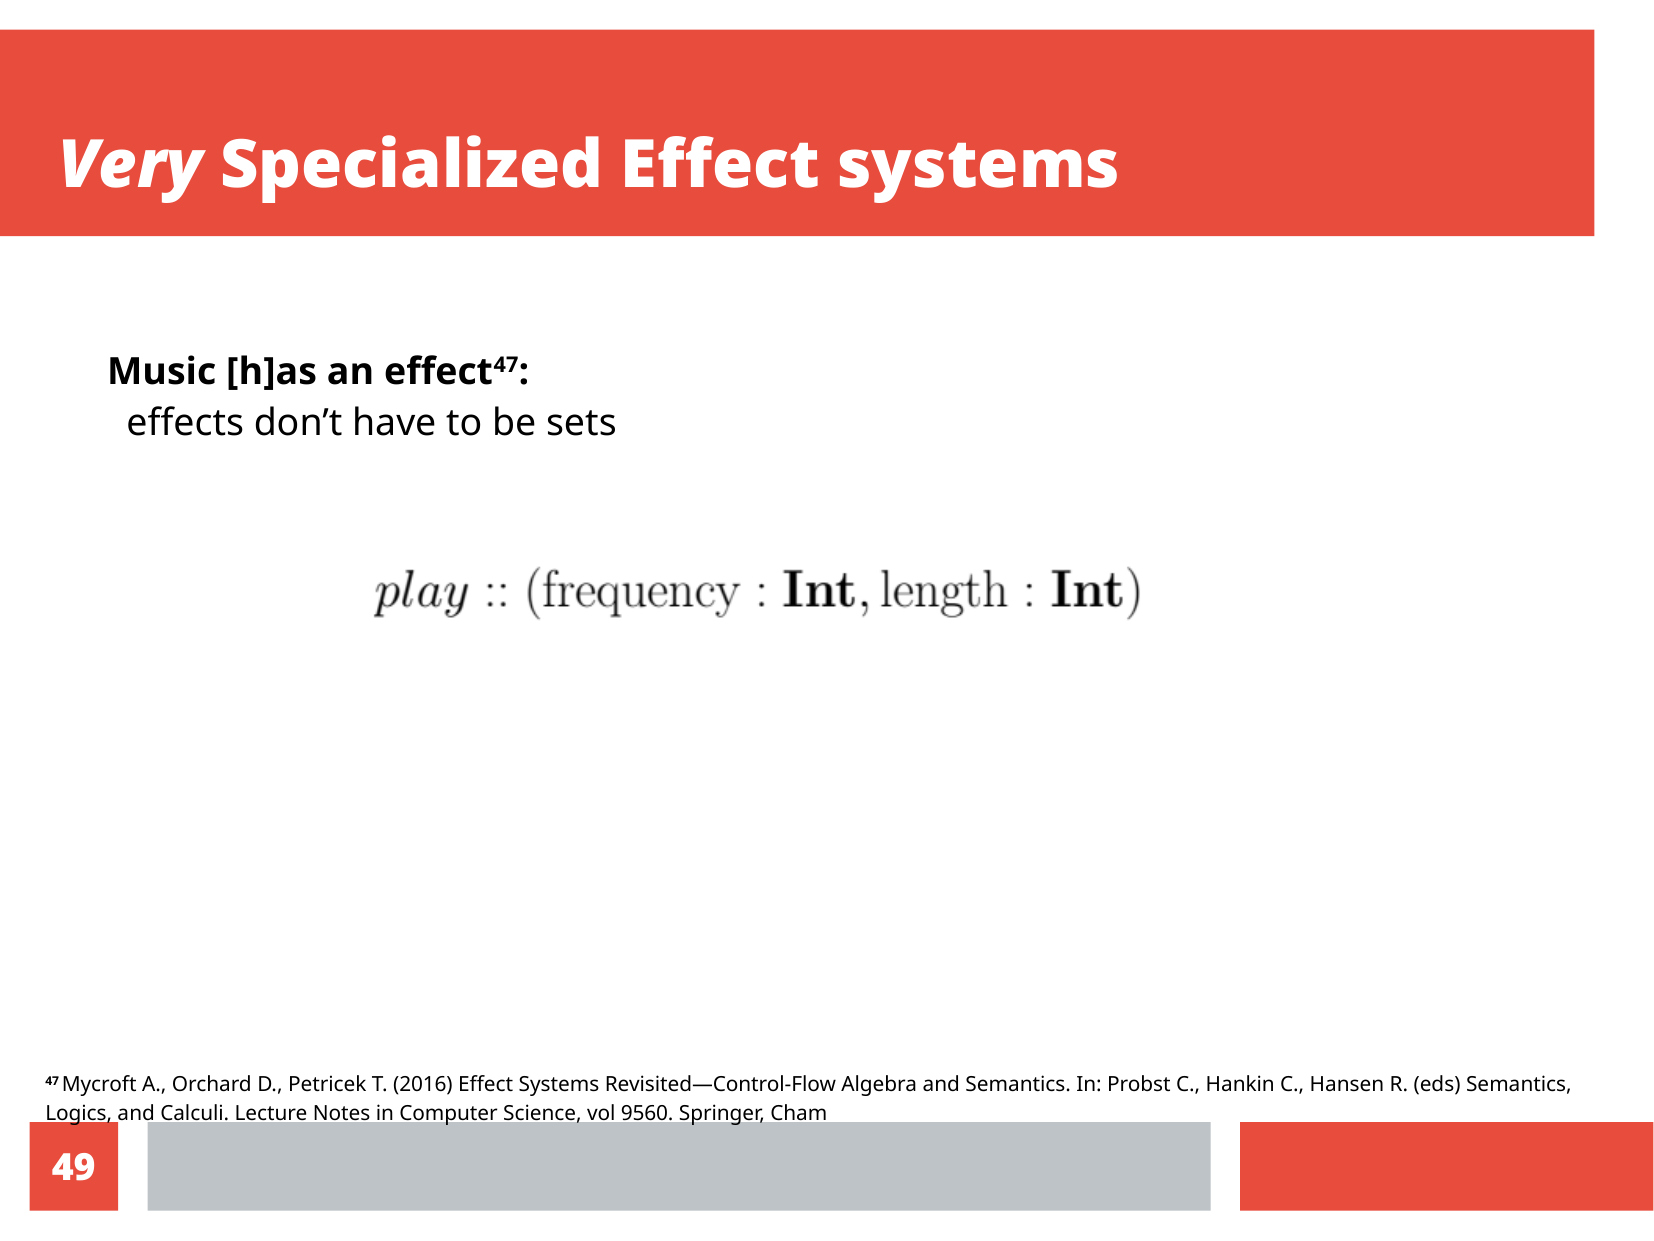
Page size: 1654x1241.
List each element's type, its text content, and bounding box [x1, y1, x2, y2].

text_box 47 Mycroft A., Orchard D., Petricek T. (2016) Effect Systems Revisited—Control-Flow Algebra and Semantics. In: Probst C., Hankin C., Hansen R. (eds) Semantics, Logics, and Calculi. Lecture Notes in Computer Science, vol 9560. Springer, Cham [30, 1062, 1638, 1126]
picture [365, 556, 1151, 632]
text_box Music [h]as an effect47: effects don’t have to be sets [92, 286, 1479, 519]
title Very Specialized Effect systems [59, 59, 1595, 207]
